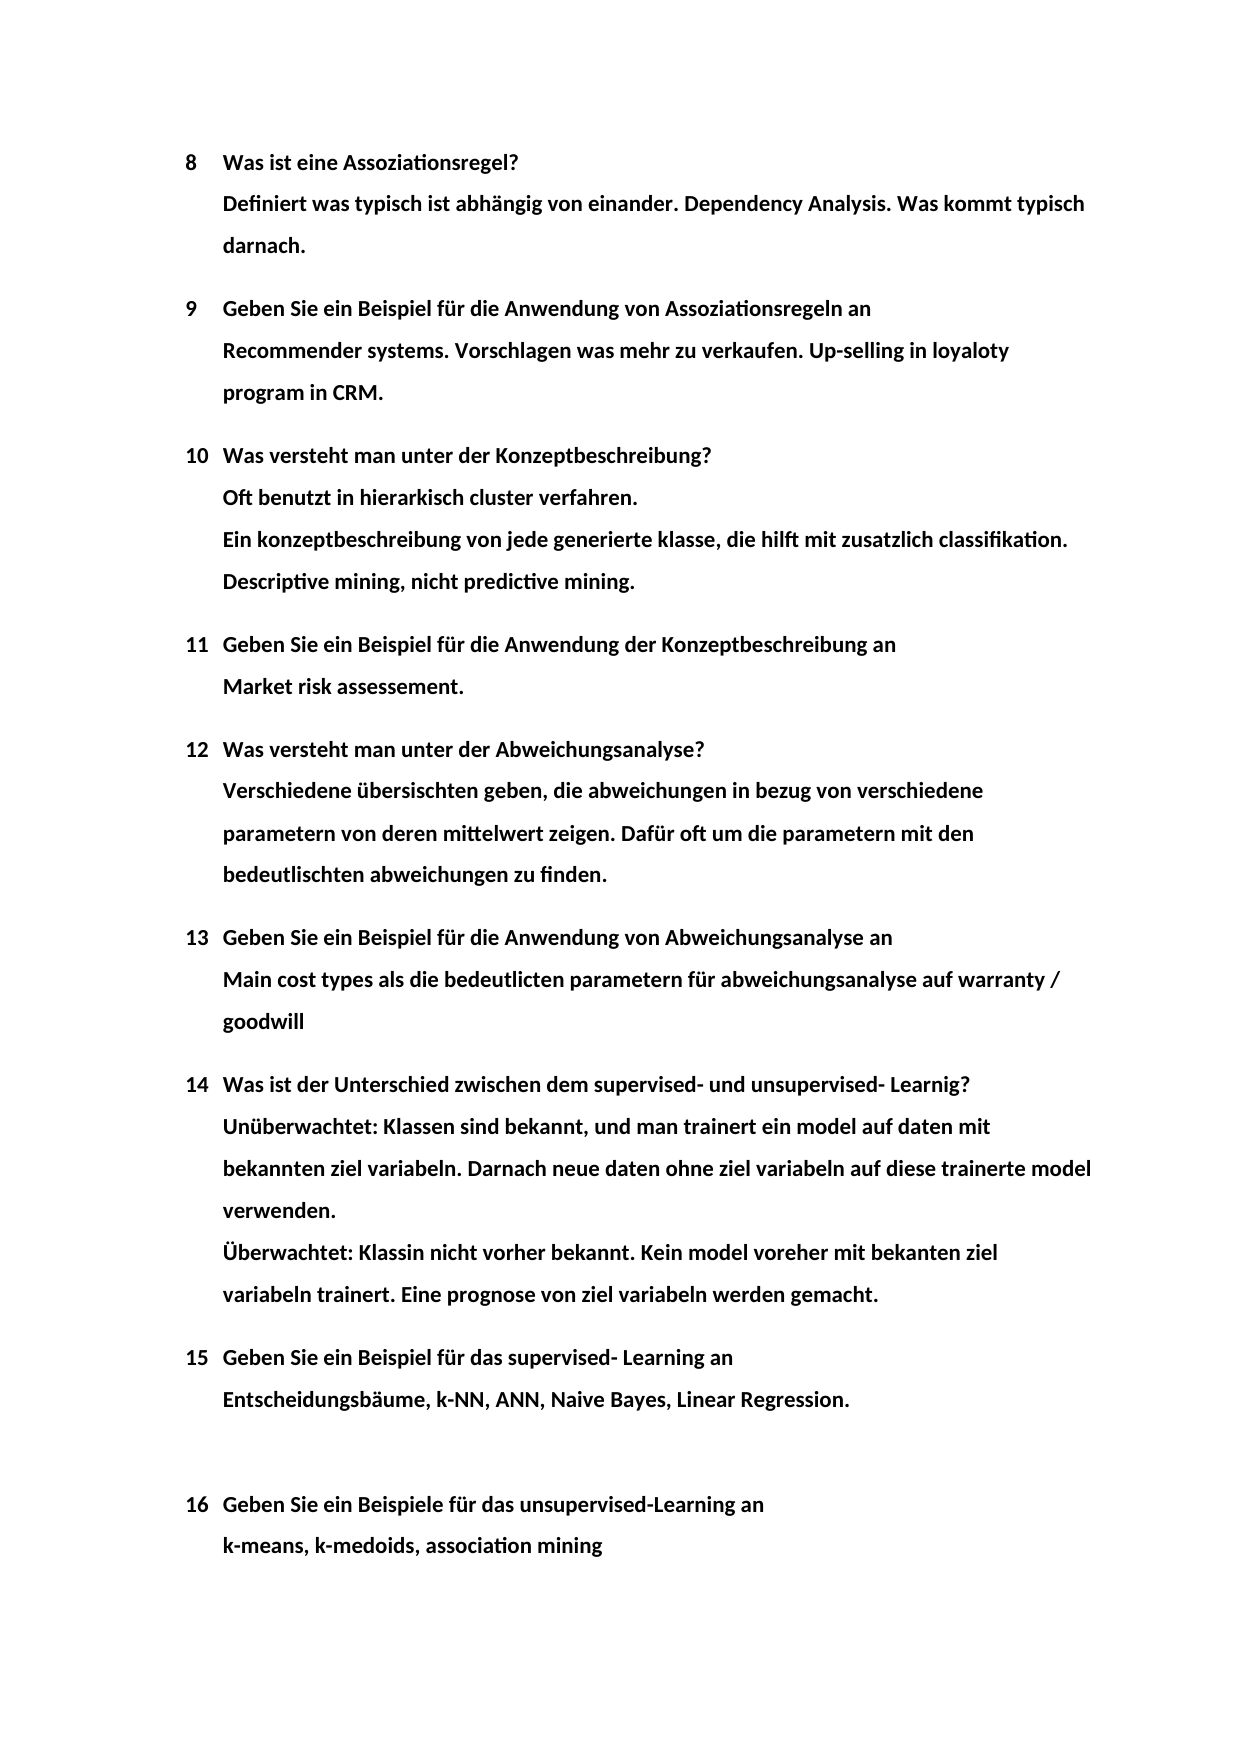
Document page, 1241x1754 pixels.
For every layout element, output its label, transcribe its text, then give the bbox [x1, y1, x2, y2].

list Was versteht man unter der Konzeptbeschreibung? Oft benutzt in hierarkisch cluster verfahren. Ein konzeptbeschreibung von jede generierte klasse, die hilft mit zusatzlich classifikation. Descriptive mining, nicht predictive mining. [185, 441, 1093, 595]
list Geben Sie ein Beispiel für das supervised- Learning an Entscheidungsbäume, k-NN, ANN, Naive Bayes, Linear Regression. [185, 1343, 1093, 1455]
list Geben Sie ein Beispiel für die Anwendung von Abweichungsanalyse an Main cost types als die bedeutlicten parametern für abweichungsanalyse auf warranty / goodwill [185, 923, 1093, 1035]
list Geben Sie ein Beispiele für das unsupervised-Learning an k-means, k-medoids, association mining [185, 1490, 1093, 1560]
list Geben Sie ein Beispiel für die Anwendung von Assoziationsregeln an Recommender systems. Vorschlagen was mehr zu verkaufen. Up-selling in loyaloty program in CRM. [185, 294, 1093, 406]
list Was versteht man unter der Abweichungsanalyse? Verschiedene übersischten geben, die abweichungen in bezug von verschiedene parametern von deren mittelwert zeigen. Dafür oft um die parametern mit den bedeutlischten abweichungen zu finden. [185, 735, 1093, 889]
list Was ist der Unterschied zwischen dem supervised- und unsupervised- Learnig? Unüberwachtet: Klassen sind bekannt, und man trainert ein model auf daten mit bekannten ziel variabeln. Darnach neue daten ohne ziel variabeln auf diese trainerte model verwenden. Überwachtet: Klassin nicht vorher bekannt. Kein model voreher mit bekanten ziel variabeln trainert. Eine prognose von ziel variabeln werden gemacht. [185, 1070, 1093, 1308]
list Was ist eine Assoziationsregel? Definiert was typisch ist abhängig von einander. Dependency Analysis. Was kommt typisch darnach. [185, 148, 1093, 259]
list Geben Sie ein Beispiel für die Anwendung der Konzeptbeschreibung an Market risk assessement. [185, 630, 1093, 700]
